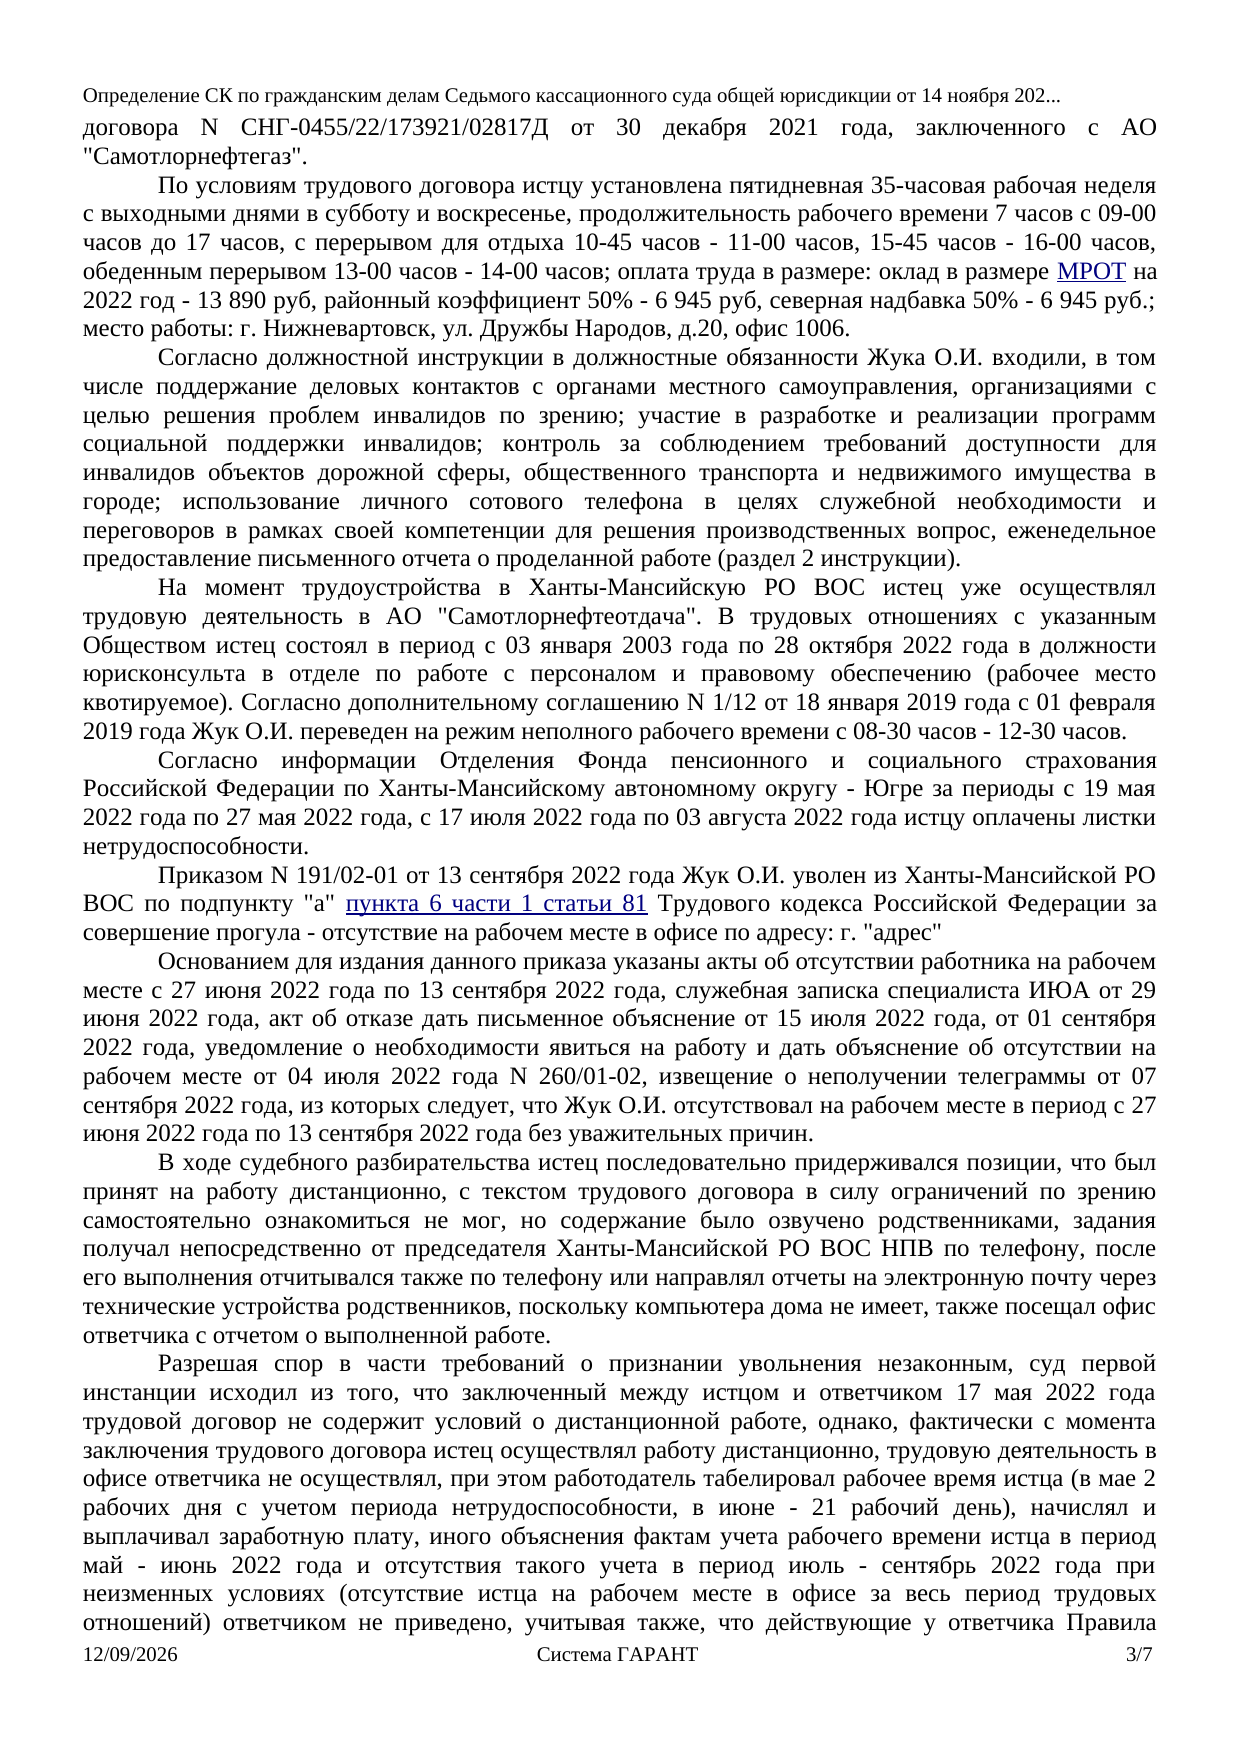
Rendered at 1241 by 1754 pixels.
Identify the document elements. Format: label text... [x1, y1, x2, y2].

text По условиям трудового договора истцу установлена пятидневная 35-часовая рабочая неделя с выходными днями в субботу и воскресенье, продолжительность рабочего времени 7 часов с 09-00 часов до 17 часов, с перерывом для отдыха 10-45 часов - 11-00 часов, 15-45 часов - 16-00 часов, обеденным перерывом 13-00 часов - 14-00 часов; оплата труда в размере: оклад в размере МРОТ на 2022 год - 13 890 руб, районный коэффициент 50% - 6 945 руб, северная надбавка 50% - 6 945 руб.; место работы: г. Нижневартовск, ул. Дружбы Народов, д.20, офис 1006. [83, 170, 1157, 342]
text договора N СНГ-0455/22/173921/02817Д от 30 декабря 2021 года, заключенного с АО "Самотлорнефтегаз". [83, 112, 1157, 170]
text Согласно должностной инструкции в должностные обязанности Жука О.И. входили, в том числе поддержание деловых контактов с органами местного самоуправления, организациями с целью решения проблем инвалидов по зрению; участие в разработке и реализации программ социальной поддержки инвалидов; контроль за соблюдением требований доступности для инвалидов объектов дорожной сферы, общественного транспорта и недвижимого имущества в городе; использование личного сотового телефона в целях служебной необходимости и переговоров в рамках своей компетенции для решения производственных вопрос, еженедельное предоставление письменного отчета о проделанной работе (раздел 2 инструкции). [83, 342, 1157, 572]
text Основанием для издания данного приказа указаны акты об отсутствии работника на рабочем месте с 27 июня 2022 года по 13 сентября 2022 года, служебная записка специалиста ИЮА от 29 июня 2022 года, акт об отказе дать письменное объяснение от 15 июля 2022 года, от 01 сентября 2022 года, уведомление о необходимости явиться на работу и дать объяснение об отсутствии на рабочем месте от 04 июля 2022 года N 260/01-02, извещение о неполучении телеграммы от 07 сентября 2022 года, из которых следует, что Жук О.И. отсутствовал на рабочем месте в период с 27 июня 2022 года по 13 сентября 2022 года без уважительных причин. [83, 946, 1157, 1147]
text Приказом N 191/02-01 от 13 сентября 2022 года Жук О.И. уволен из Ханты-Мансийской РО ВОС по подпункту "а" пункта 6 части 1 статьи 81 Трудового кодекса Российской Федерации за совершение прогула - отсутствие на рабочем месте в офисе по адресу: г. "адрес" [83, 860, 1157, 946]
text В ходе судебного разбирательства истец последовательно придерживался позиции, что был принят на работу дистанционно, с текстом трудового договора в силу ограничений по зрению самостоятельно ознакомиться не мог, но содержание было озвучено родственниками, задания получал непосредственно от председателя Ханты-Мансийской РО ВОС НПВ по телефону, после его выполнения отчитывался также по телефону или направлял отчеты на электронную почту через технические устройства родственников, поскольку компьютера дома не имеет, также посещал офис ответчика с отчетом о выполненной работе. [83, 1147, 1157, 1348]
text Разрешая спор в части требований о признании увольнения незаконным, суд первой инстанции исходил из того, что заключенный между истцом и ответчиком 17 мая 2022 года трудовой договор не содержит условий о дистанционной работе, однако, фактически с момента заключения трудового договора истец осуществлял работу дистанционно, трудовую деятельность в офисе ответчика не осуществлял, при этом работодатель табелировал рабочее время истца (в мае 2 рабочих дня с учетом периода нетрудоспособности, в июне - 21 рабочий день), начислял и выплачивал заработную плату, иного объяснения фактам учета рабочего времени истца в период май - июнь 2022 года и отсутствия такого учета в период июль - сентябрь 2022 года при неизменных условиях (отсутствие истца на рабочем месте в офисе за весь период трудовых отношений) ответчиком не приведено, учитывая также, что действующие у ответчика Правила [83, 1348, 1157, 1636]
text Согласно информации Отделения Фонда пенсионного и социального страхования Российской Федерации по Ханты-Мансийскому автономному округу - Югре за периоды с 19 мая 2022 года по 27 мая 2022 года, с 17 июля 2022 года по 03 августа 2022 года истцу оплачены листки нетрудоспособности. [83, 745, 1157, 860]
text На момент трудоустройства в Ханты-Мансийскую РО ВОС истец уже осуществлял трудовую деятельность в АО "Самотлорнефтеотдача". В трудовых отношениях с указанным Обществом истец состоял в период с 03 января 2003 года по 28 октября 2022 года в должности юрисконсульта в отделе по работе с персоналом и правовому обеспечению (рабочее место квотируемое). Согласно дополнительному соглашению N 1/12 от 18 января 2019 года с 01 февраля 2019 года Жук О.И. переведен на режим неполного рабочего времени с 08-30 часов - 12-30 часов. [83, 572, 1157, 745]
